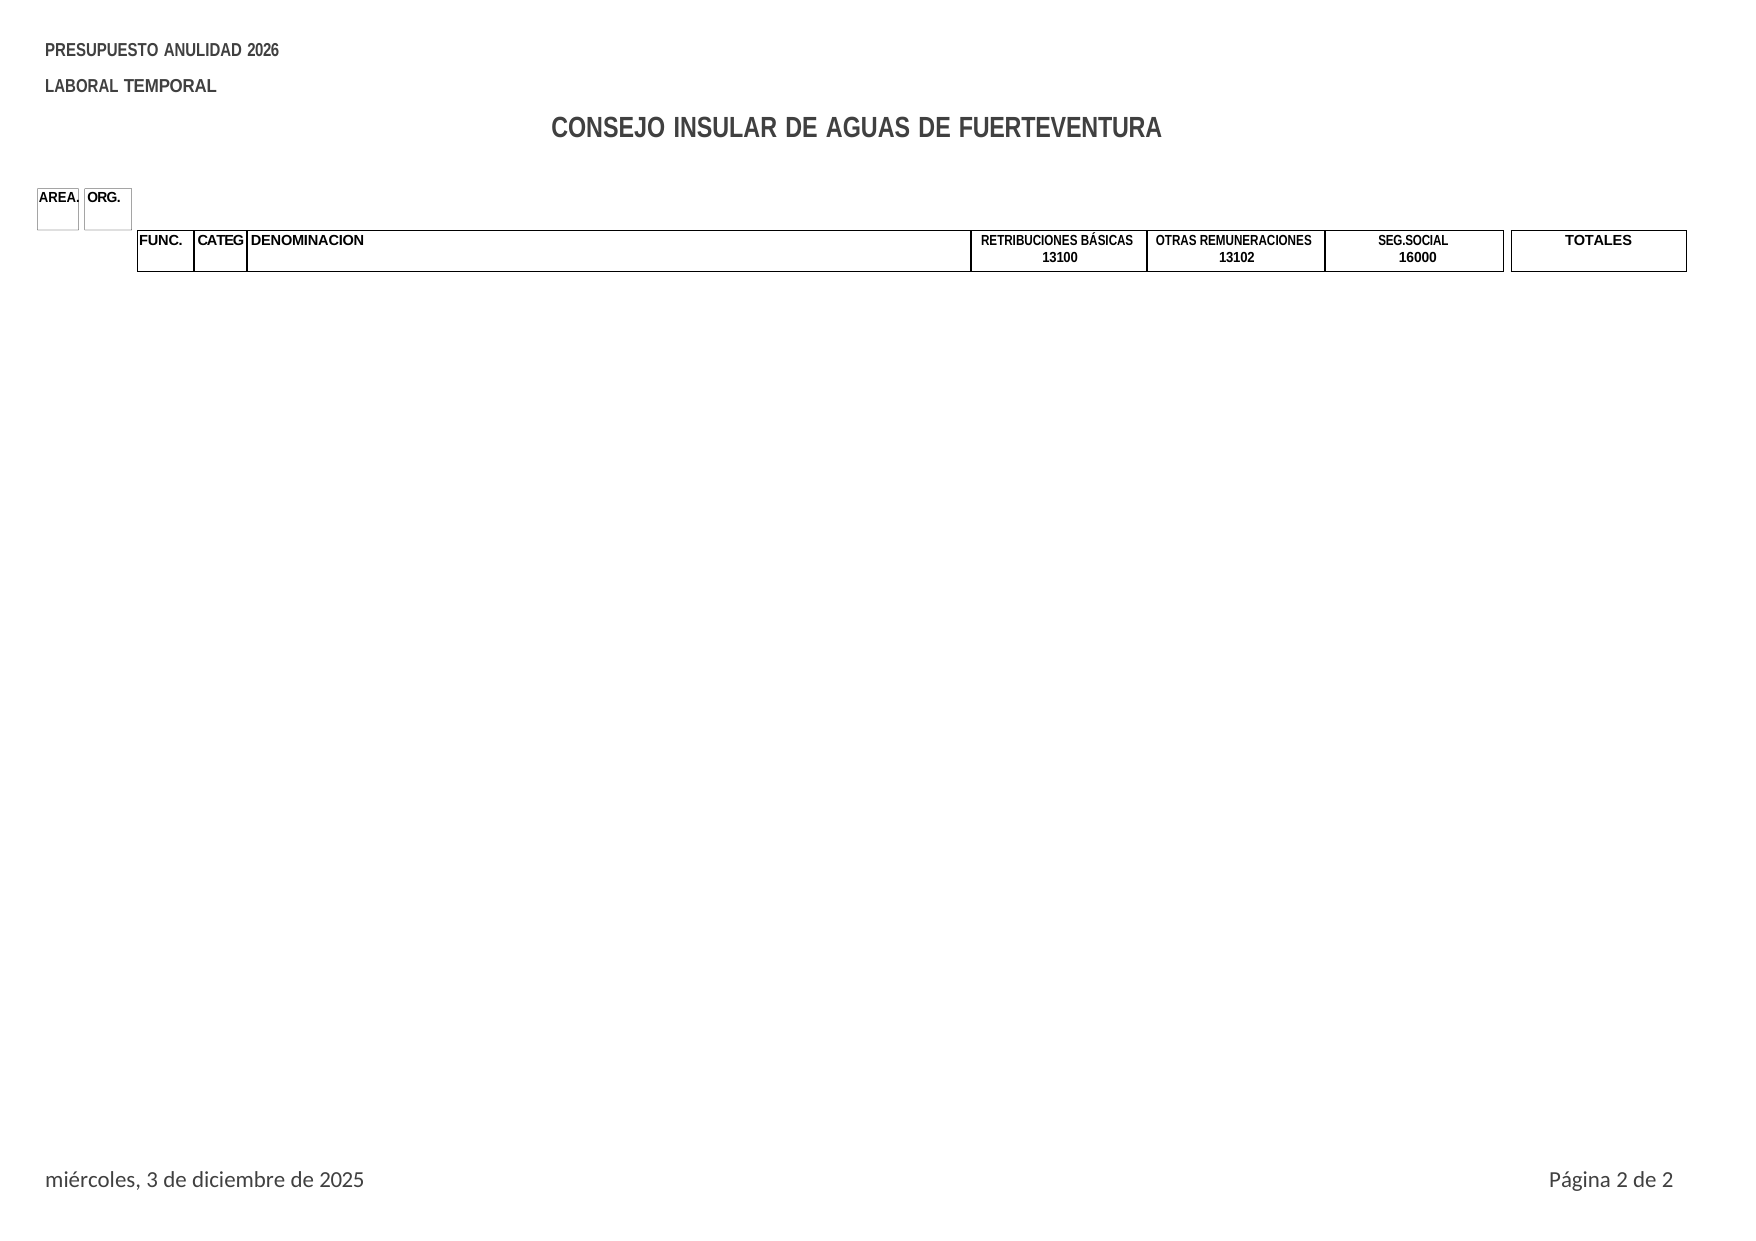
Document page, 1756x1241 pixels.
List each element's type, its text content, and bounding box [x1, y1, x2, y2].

table_header RETRIBUCIONES BÁSICAS 13100 [972, 231, 1146, 271]
table_header FUNC. [138, 231, 193, 271]
table_header SEG.SOCIAL 16000 [1326, 231, 1503, 271]
table_header [1504, 230, 1511, 271]
table_header TOTALES [1512, 231, 1686, 271]
text TOTAL: 47.024,14 € 65.345,69 € 38.205,74 € 150.575,57 € [906, 274, 1693, 293]
table_header OTRAS REMUNERACIONES 13102 [1148, 231, 1324, 271]
table_header CATEG [195, 231, 246, 271]
table_header DENOMINACION [248, 231, 970, 271]
